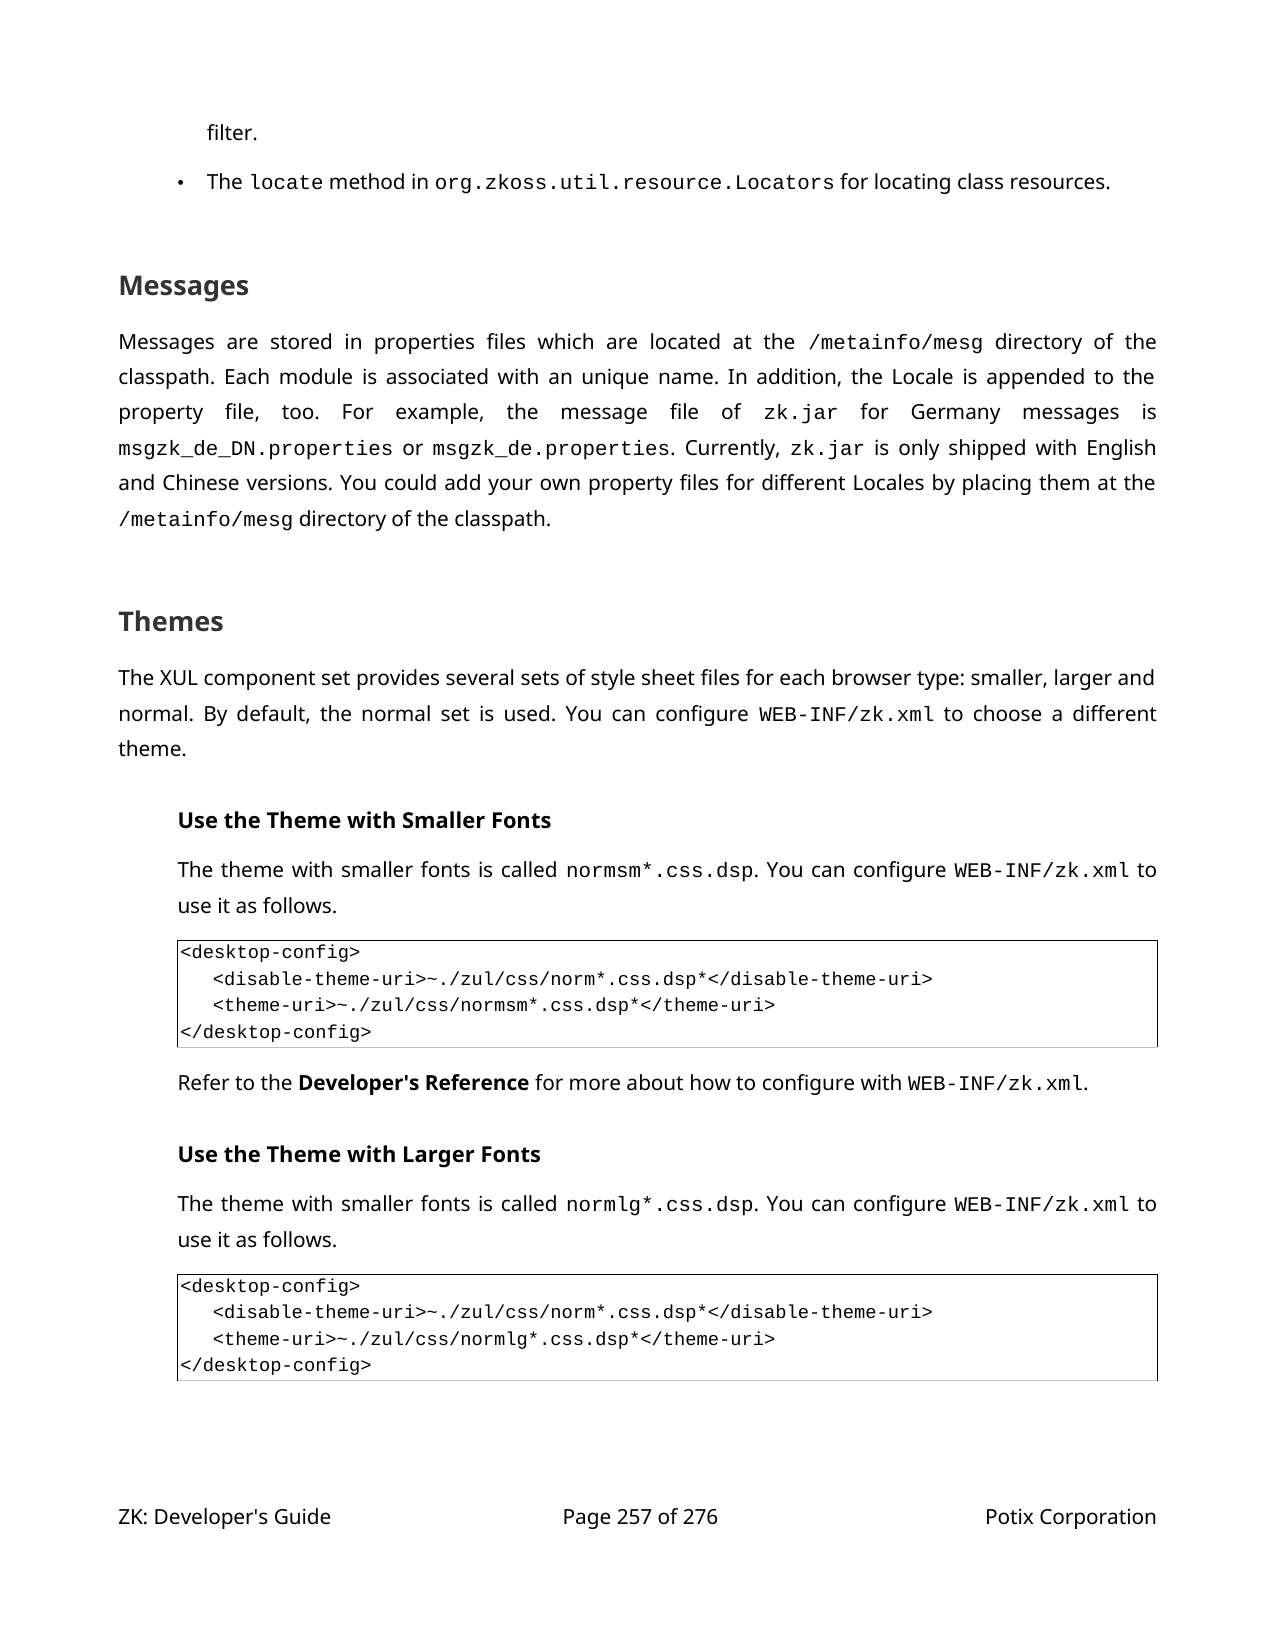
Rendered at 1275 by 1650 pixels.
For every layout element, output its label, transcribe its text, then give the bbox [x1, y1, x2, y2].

text <desktop-config> <disable-theme-uri>~./zul/css/norm*.css.dsp*</disable-theme-uri> <theme-uri>~./zul/css/normlg*.css.dsp*</theme-uri> </desktop-config> [178, 1275, 1157, 1380]
subtitle Use the Theme with Smaller Fonts [177, 805, 1157, 835]
list filter. [177, 118, 1157, 146]
text <desktop-config> <disable-theme-uri>~./zul/css/norm*.css.dsp*</disable-theme-uri> <theme-uri>~./zul/css/normsm*.css.dsp*</theme-uri> </desktop-config> [178, 941, 1157, 1047]
text The XUL component set provides several sets of style sheet files for each browser type: smaller, larger and normal. By default, the normal set is used. You can configure WEB-INF/zk.xml to choose a different theme. [118, 663, 1157, 762]
subtitle Messages [118, 266, 1157, 303]
text The theme with smaller fonts is called normsm*.css.dsp. You can configure WEB-INF/zk.xml to use it as follows. [177, 856, 1157, 919]
subtitle Themes [118, 603, 1157, 640]
list The locate method in org.zkoss.util.resource.Locators for locating class resources. [177, 167, 1157, 196]
text Messages are stored in properties files which are located at the /metainfo/mesg directory of the classpath. Each module is associated with an unique name. In addition, the Locale is appended to the property file, too. For example, the message file of zk.jar for Germany messages is msgzk_de_DN.properties or msgzk_de.properties. Currently, zk.jar is only shipped with English and Chinese versions. You could add your own property files for different Locales by placing them at the /metainfo/mesg directory of the classpath. [118, 327, 1157, 532]
subtitle Use the Theme with Larger Fonts [177, 1139, 1157, 1169]
text Refer to the Developer's Reference for more about how to configure with WEB-INF/zk.xml. [177, 1068, 1157, 1096]
text The theme with smaller fonts is called normlg*.css.dsp. You can configure WEB-INF/zk.xml to use it as follows. [177, 1189, 1157, 1253]
